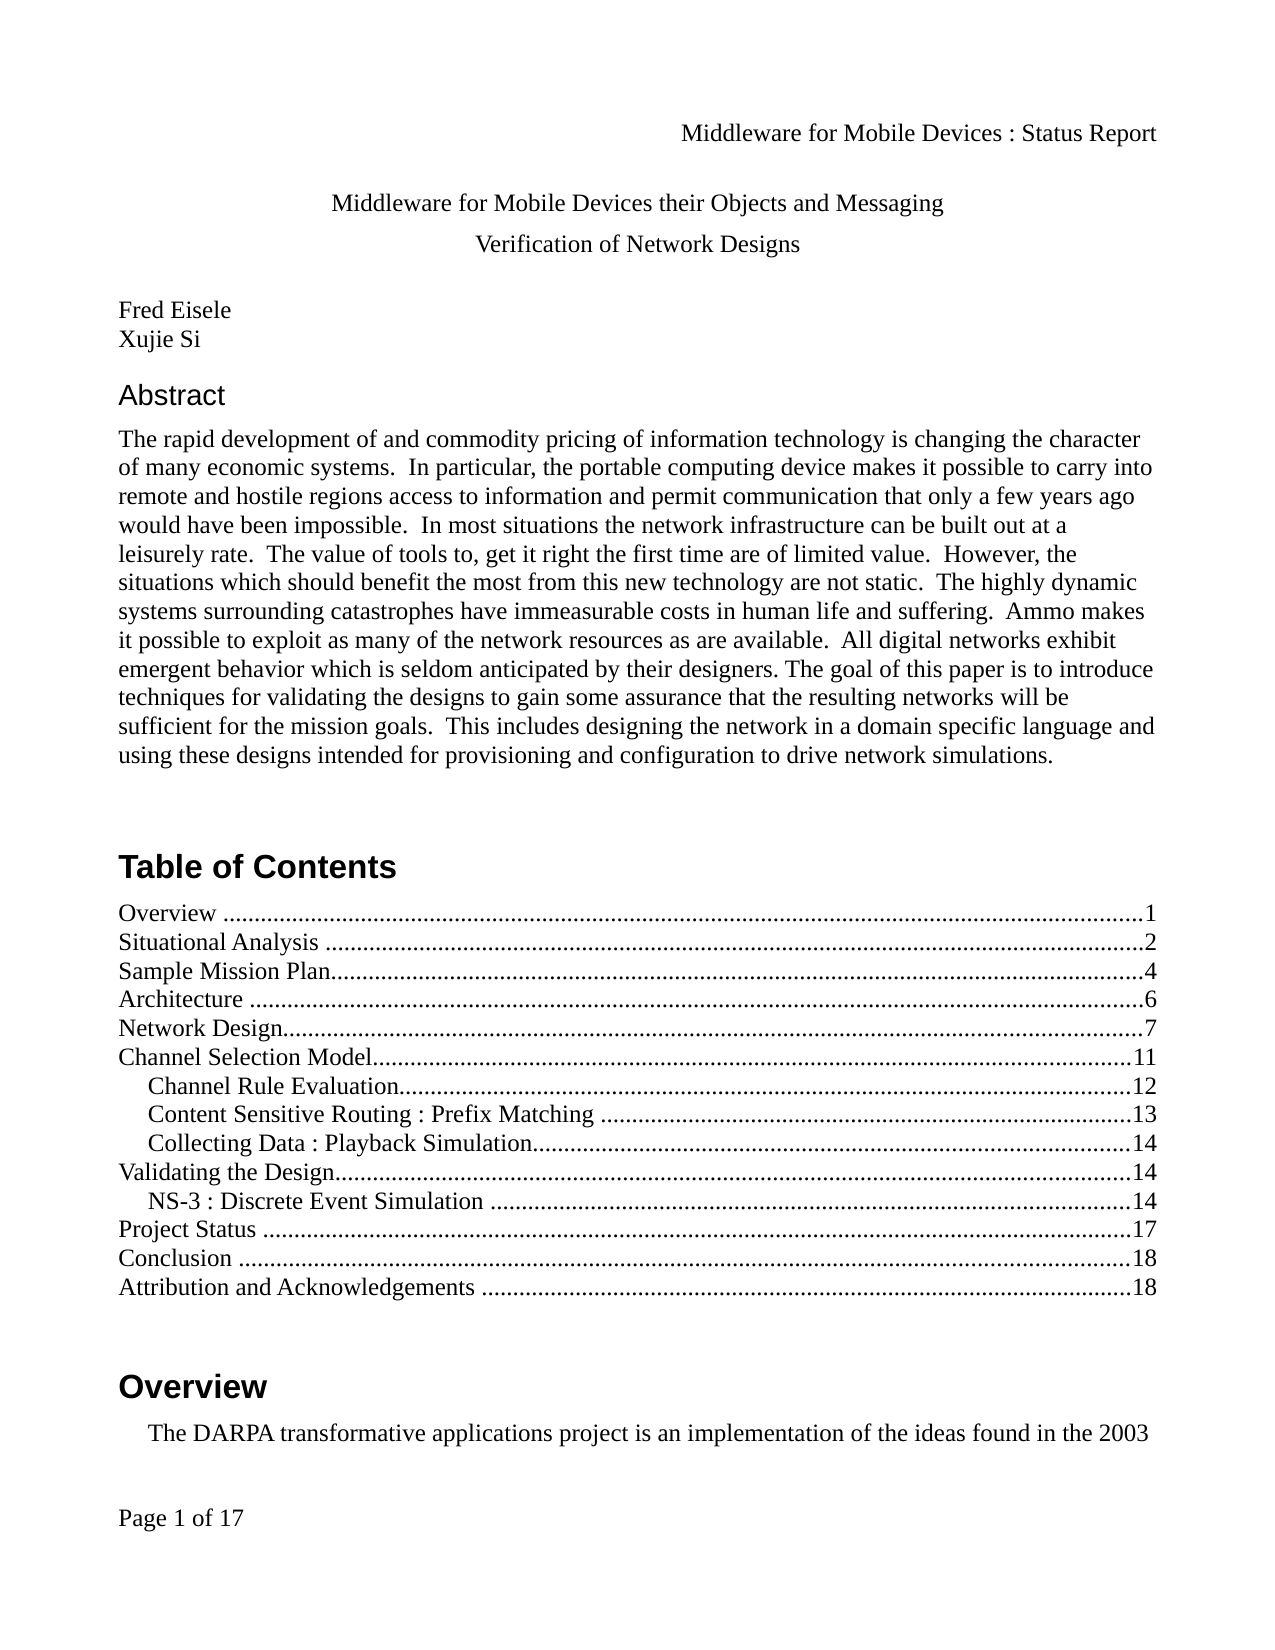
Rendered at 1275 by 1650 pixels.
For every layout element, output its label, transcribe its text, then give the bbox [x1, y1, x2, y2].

text Content Sensitive Routing : Prefix Matching 13 [148, 1099, 1157, 1128]
text NS-3 : Discrete Event Simulation 14 [148, 1186, 1157, 1214]
text Validating the Design 14 [118, 1157, 1157, 1186]
text Project Status 17 [118, 1214, 1157, 1243]
text Verification of Network Designs [320, 229, 955, 258]
text Fred Eisele [118, 176, 1157, 324]
subtitle Abstract [118, 378, 1157, 411]
text Xujie Si [118, 324, 1157, 353]
text Attribution and Acknowledgements 18 [118, 1272, 1157, 1301]
text Sample Mission Plan 4 [118, 956, 1157, 984]
text The rapid development of and commodity pricing of information technology is changing the character of many economic systems. In particular, the portable computing device makes it possible to carry into remote and hostile regions access to information and permit communication that only a few years ago would have been impossible. In most situations the network infrastructure can be built out at a leisurely rate. The value of tools to, get it right the first time are of limited value. However, the situations which should benefit the most from this new technology are not static. The highly dynamic systems surrounding catastrophes have immeasurable costs in human life and suffering. Ammo makes it possible to exploit as many of the network resources as are available. All digital networks exhibit emergent behavior which is seldom anticipated by their designers. The goal of this paper is to introduce techniques for validating the designs to gain some assurance that the resulting networks will be sufficient for the mission goals. This includes designing the network in a domain specific language and using these designs intended for provisioning and configuration to drive network simulations. [118, 424, 1157, 769]
text Channel Rule Evaluation 12 [148, 1071, 1157, 1099]
text Architecture 6 [118, 984, 1157, 1013]
subtitle Overview [118, 1367, 1157, 1406]
text Network Design 7 [118, 1013, 1157, 1042]
text Situational Analysis 2 [118, 927, 1157, 956]
text Conclusion 18 [118, 1243, 1157, 1272]
text Collecting Data : Playback Simulation 14 [148, 1128, 1157, 1157]
text Overview 1 [118, 898, 1157, 927]
text Middleware for Mobile Devices their Objects and Messaging [320, 188, 955, 217]
text Channel Selection Model 11 [118, 1042, 1157, 1071]
subtitle Table of Contents [118, 847, 1157, 886]
text The DARPA transformative applications project is an implementation of the ideas found in the 2003 [118, 1418, 1157, 1447]
